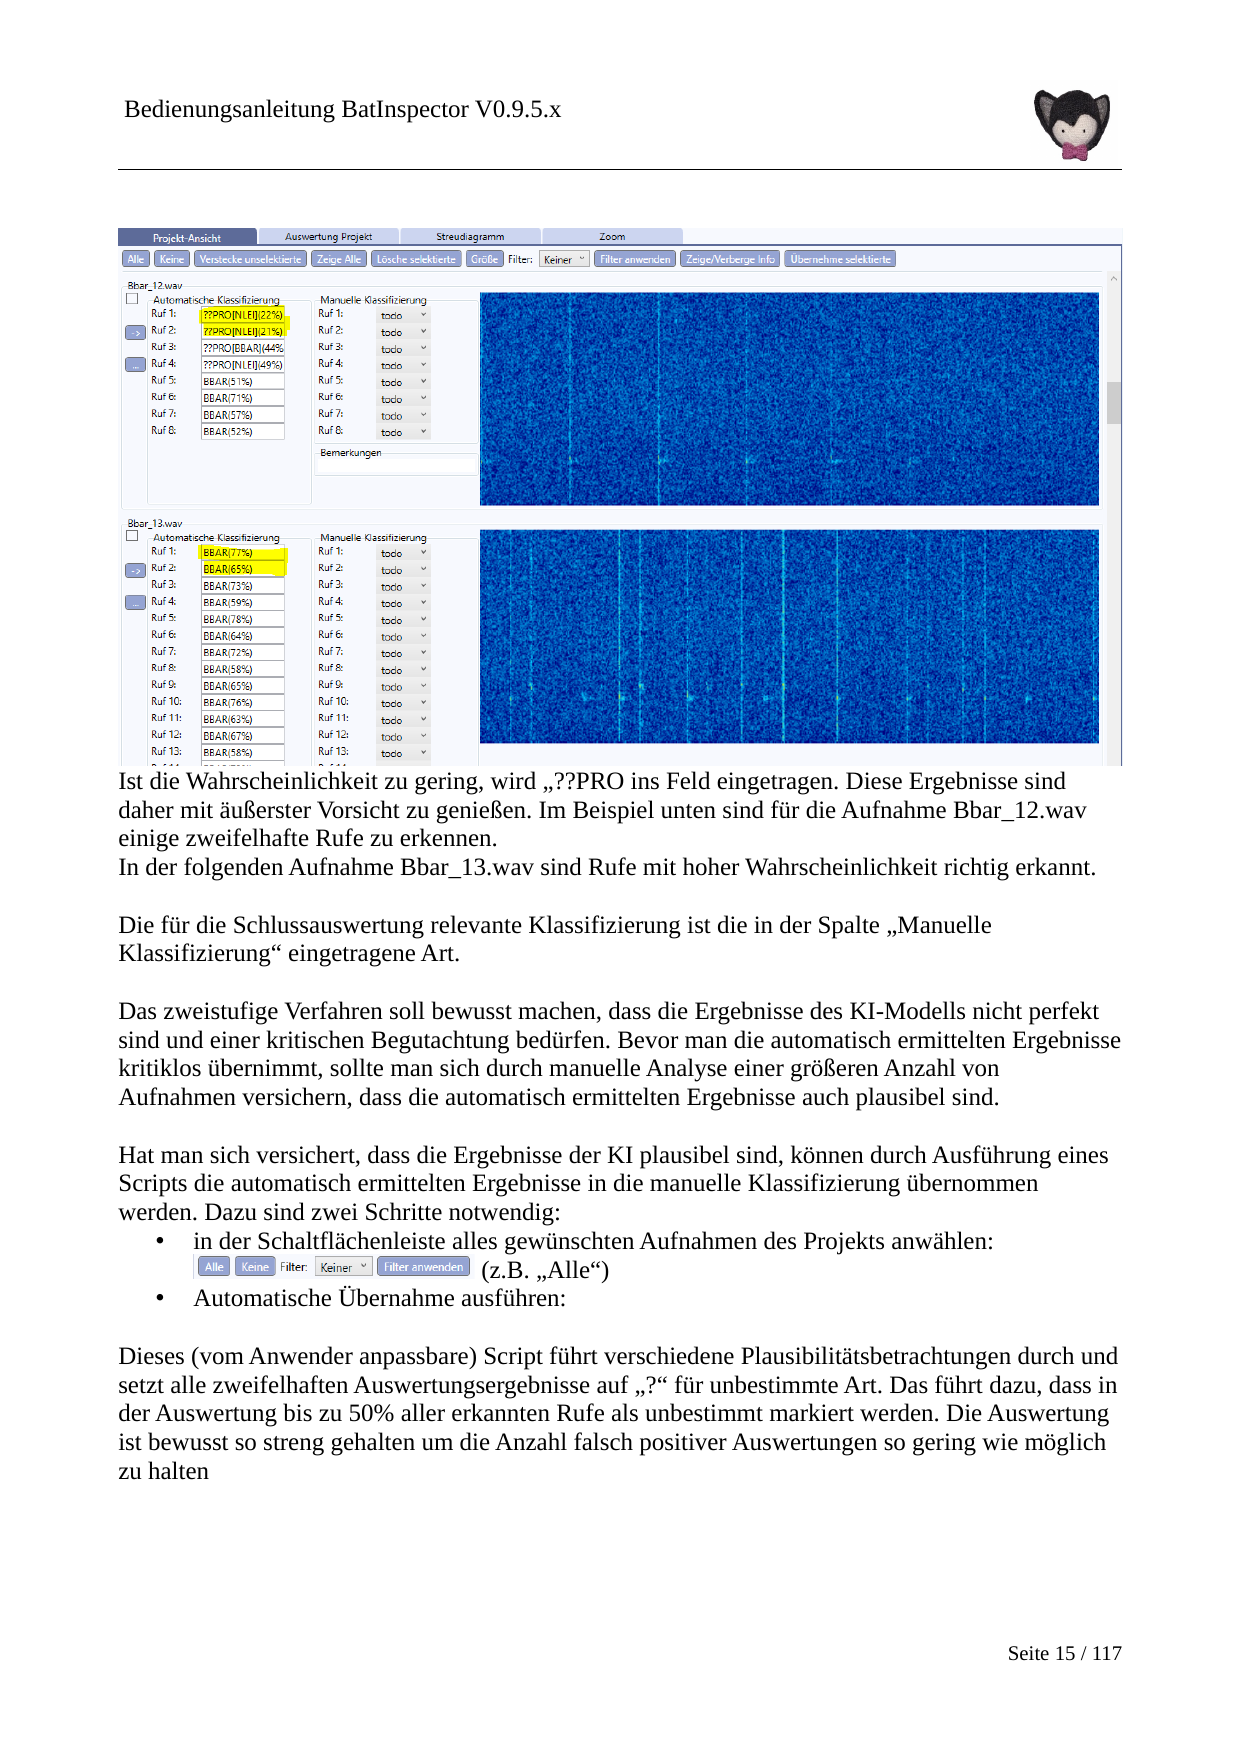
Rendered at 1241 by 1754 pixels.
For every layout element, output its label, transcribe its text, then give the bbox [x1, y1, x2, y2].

text Das zweistufige Verfahren soll bewusst machen, dass die Ergebnisse des KI-Modells nicht perfekt sind und einer kritischen Begutachtung bedürfen. Bevor man die automatisch ermittelten Ergebnisse kritiklos übernimmt, sollte man sich durch manuelle Analyse einer größeren Anzahl von Aufnahmen versichern, dass die automatisch ermittelten Ergebnisse auch plausibel sind. [118, 996, 1122, 1111]
picture [1030, 80, 1119, 169]
text Hat man sich versichert, dass die Ergebnisse der KI plausibel sind, können durch Ausführung eines Scripts die automatisch ermittelten Ergebnisse in die manuelle Klassifizierung übernommen werden. Dazu sind zwei Schritte notwendig: [118, 1140, 1122, 1226]
list in der Schaltflächenleiste alles gewünschten Aufnahmen des Projekts anwählen: (z.B. „Alle“) [156, 1226, 1122, 1283]
text Ist die Wahrscheinlichkeit zu gering, wird „??PRO ins Feld eingetragen. Diese Ergebnisse sind daher mit äußerster Vorsicht zu genießen. Im Beispiel unten sind für die Aufnahme Bbar_12.wav einige zweifelhafte Rufe zu erkennen. [118, 766, 1122, 852]
text In der folgenden Aufnahme Bbar_13.wav sind Rufe mit hoher Wahrscheinlichkeit richtig erkannt. [118, 852, 1122, 881]
picture [118, 228, 1123, 766]
picture [193, 1254, 475, 1279]
text Die für die Schlussauswertung relevante Klassifizierung ist die in der Spalte „Manuelle Klassifizierung“ eingetragene Art. [118, 910, 1122, 967]
text Dieses (vom Anwender anpassbare) Script führt verschiedene Plausibilitätsbetrachtungen durch und setzt alle zweifelhaften Auswertungsergebnisse auf „?“ für unbestimmte Art. Das führt dazu, dass in der Auswertung bis zu 50% aller erkannten Rufe als unbestimmt markiert werden. Die Auswertung ist bewusst so streng gehalten um die Anzahl falsch positiver Auswertungen so gering wie möglich zu halten [118, 1341, 1122, 1485]
list Automatische Übernahme ausführen: [156, 1283, 1122, 1341]
